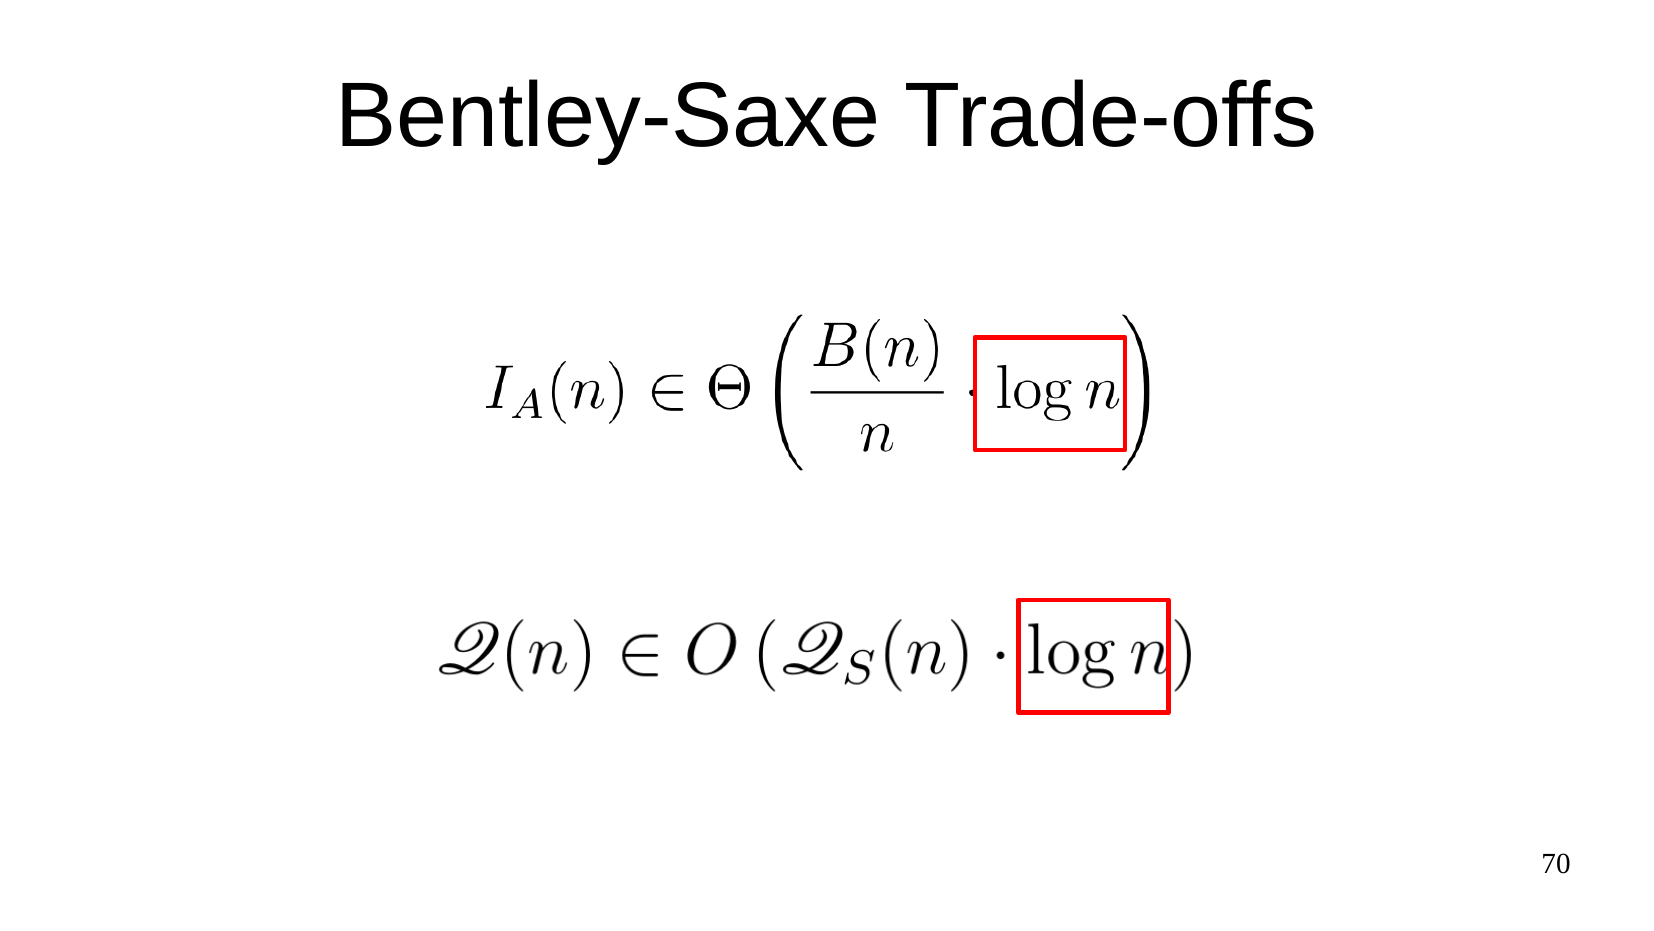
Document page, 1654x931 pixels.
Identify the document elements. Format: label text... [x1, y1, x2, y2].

picture [1021, 602, 1166, 710]
picture [1171, 599, 1201, 711]
picture [450, 293, 1172, 488]
picture [412, 599, 1016, 711]
title Bentley-Saxe Trade-offs [82, 37, 1571, 193]
